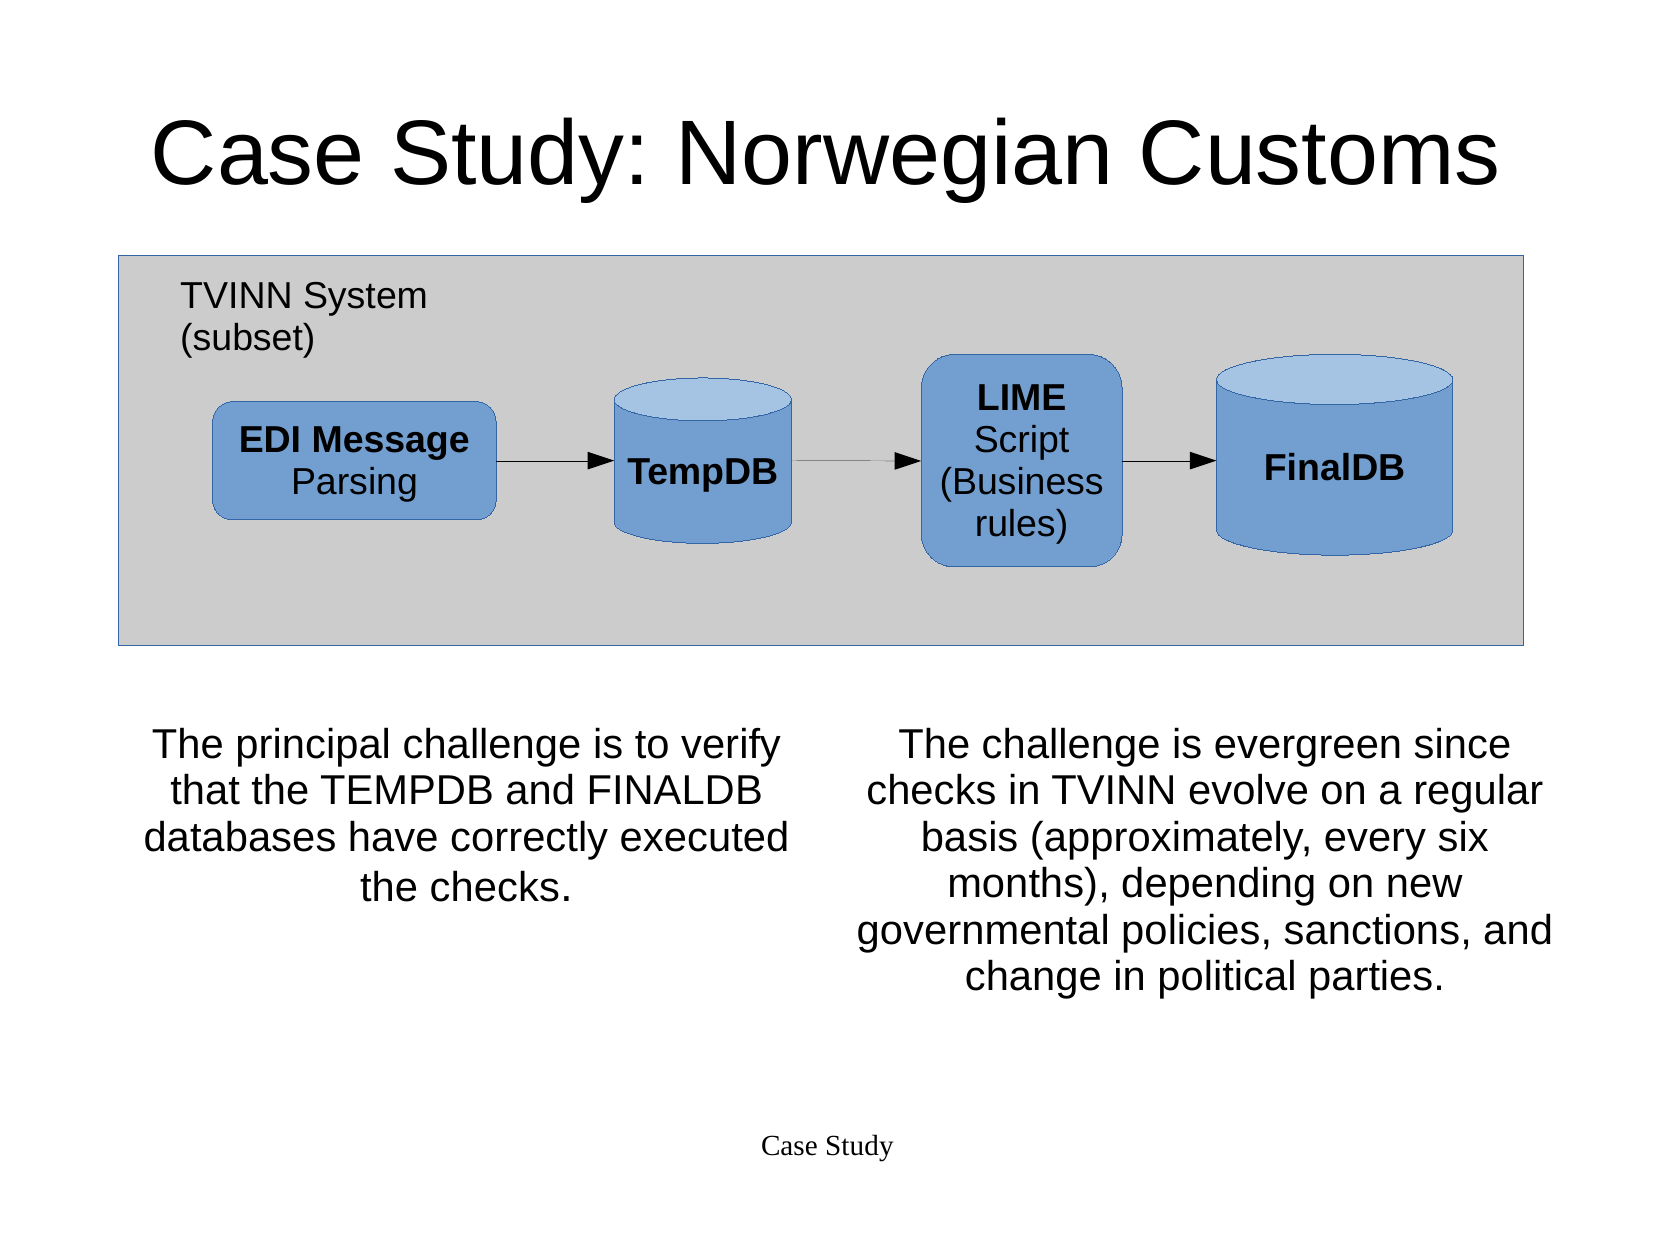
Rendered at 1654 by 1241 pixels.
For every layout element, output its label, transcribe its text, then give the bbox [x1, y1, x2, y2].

text_box FinalDB [1216, 382, 1453, 556]
list The challenge is evergreen since checks in TVINN evolve on a regular basis (approximately, every six months), depending on new governmental policies, sanctions, and change in political parties. [838, 720, 1572, 1010]
title Case Study: Norwegian Customs [82, 49, 1571, 257]
list The principal challenge is to verify that the TEMPDB and FINALDB databases have correctly executed the checks. [118, 720, 815, 1010]
text_box LIME Script (Business rules) [921, 354, 1123, 567]
text_box [118, 257, 1524, 646]
text_box TempDB [614, 402, 792, 544]
text_box EDI Message Parsing [212, 401, 497, 520]
text_box TVINN System (subset) [165, 267, 508, 367]
